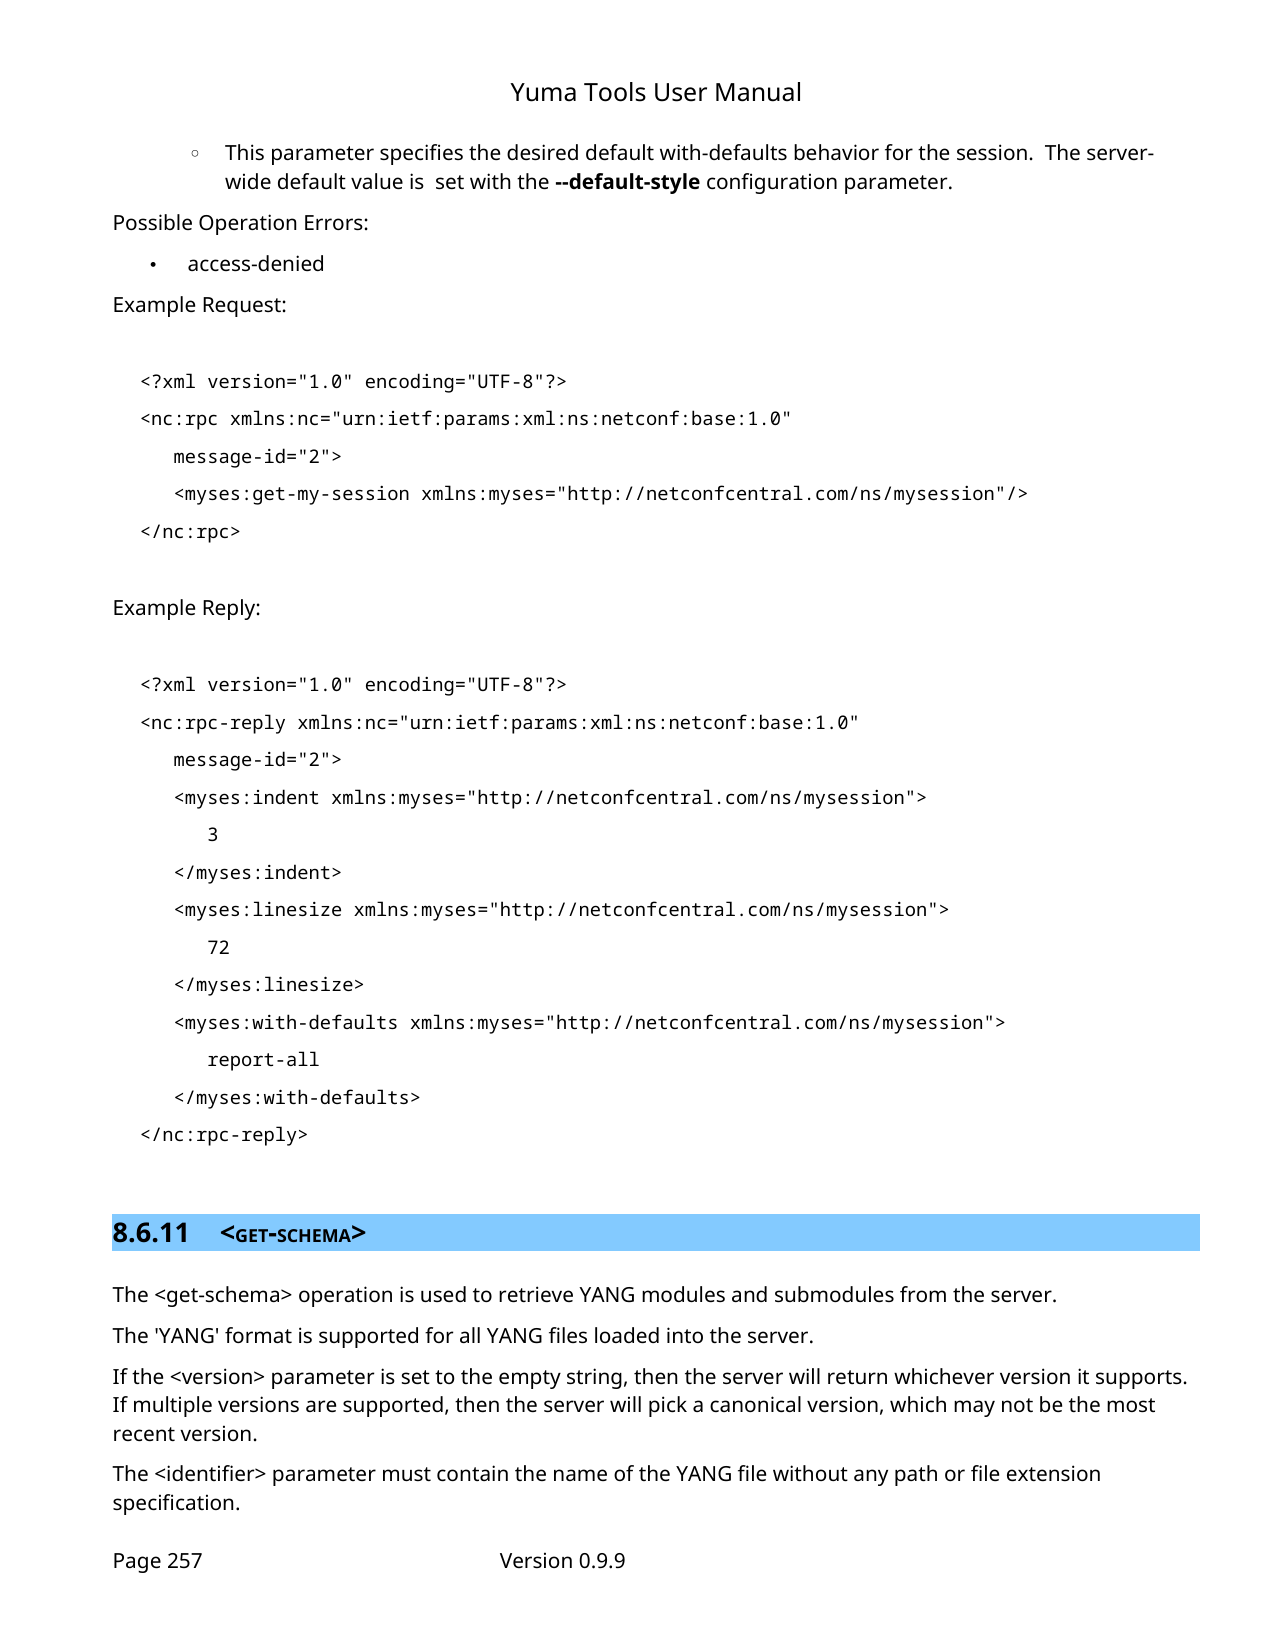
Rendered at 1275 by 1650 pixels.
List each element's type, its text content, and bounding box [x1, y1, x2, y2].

text </myses:linesize> [139, 972, 1200, 997]
text <?xml version="1.0" encoding="UTF-8"?> [139, 672, 1200, 697]
text Possible Operation Errors: [112, 208, 1200, 236]
list This parameter specifies the desired default with-defaults behavior for the session. The server-wide default value is set with the --default-style configuration parameter. [187, 138, 1200, 195]
text <nc:rpc xmlns:nc="urn:ietf:params:xml:ns:netconf:base:1.0" [139, 406, 1200, 431]
text </nc:rpc> [139, 518, 1200, 544]
text <myses:with-defaults xmlns:myses="http://netconfcentral.com/ns/mysession"> [139, 1009, 1200, 1035]
text </myses:indent> [139, 859, 1200, 885]
text <myses:linesize xmlns:myses="http://netconfcentral.com/ns/mysession"> [139, 897, 1200, 922]
text Example Request: [112, 290, 1200, 318]
text The <get-schema> operation is used to retrieve YANG modules and submodules from the server. [112, 1280, 1200, 1308]
text message-id="2"> [139, 747, 1200, 772]
text message-id="2"> [139, 443, 1200, 469]
text report-all [139, 1047, 1200, 1072]
text The <identifier> parameter must contain the name of the YANG file without any path or file extension specification. [112, 1459, 1200, 1516]
text Example Reply: [112, 593, 1200, 622]
text The 'YANG' format is supported for all YANG files loaded into the server. [112, 1321, 1200, 1349]
text <?xml version="1.0" encoding="UTF-8"?> [139, 368, 1200, 394]
text </myses:with-defaults> [139, 1084, 1200, 1110]
list access-denied [150, 249, 1200, 277]
text </nc:rpc-reply> [139, 1122, 1200, 1147]
subtitle <get-schema> [112, 1214, 1200, 1251]
text If the <version> parameter is set to the empty string, then the server will return whichever version it supports. If multiple versions are supported, then the server will pick a canonical version, which may not be the most recent version. [112, 1362, 1200, 1447]
text <myses:get-my-session xmlns:myses="http://netconfcentral.com/ns/mysession"/> [139, 481, 1200, 506]
text 72 [139, 934, 1200, 960]
text 3 [139, 822, 1200, 847]
text <myses:indent xmlns:myses="http://netconfcentral.com/ns/mysession"> [139, 784, 1200, 810]
text <nc:rpc-reply xmlns:nc="urn:ietf:params:xml:ns:netconf:base:1.0" [139, 709, 1200, 735]
